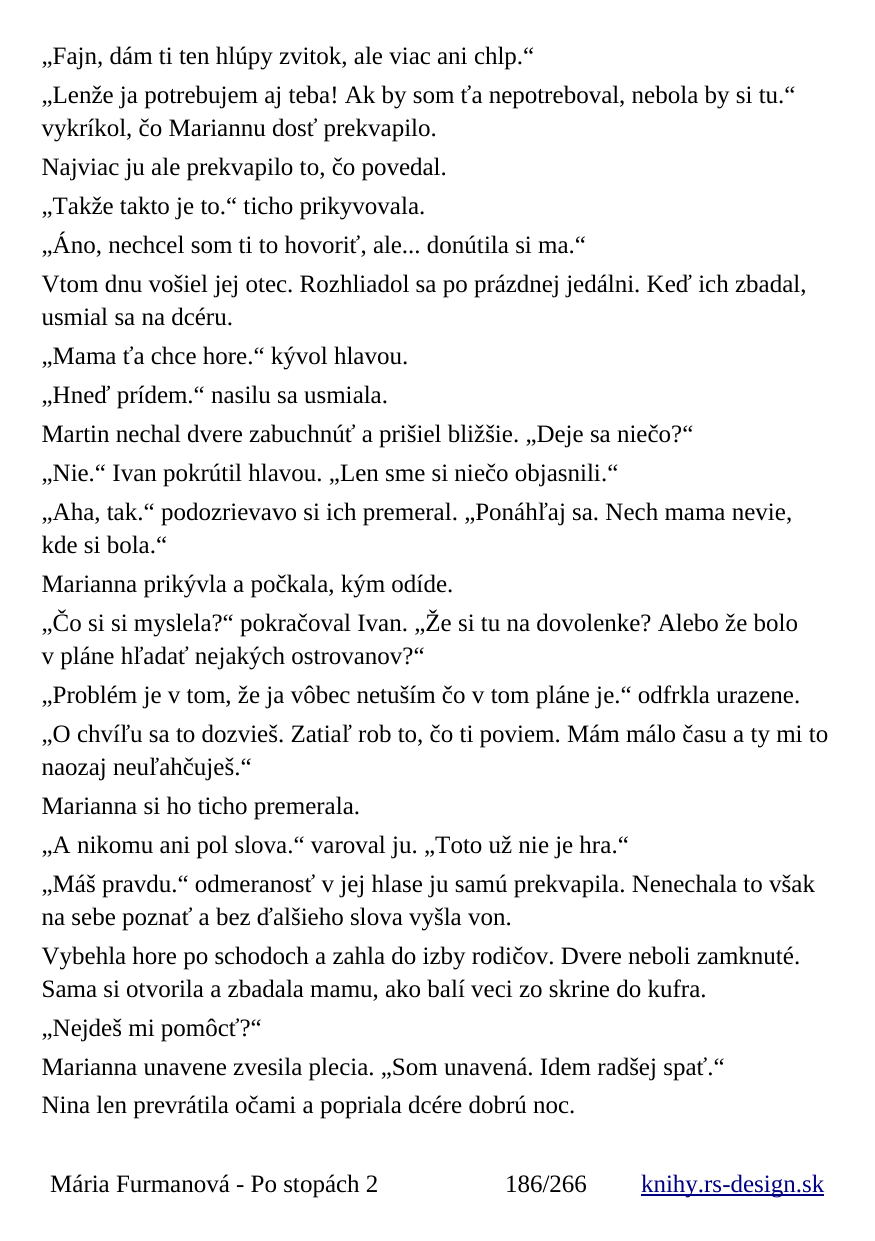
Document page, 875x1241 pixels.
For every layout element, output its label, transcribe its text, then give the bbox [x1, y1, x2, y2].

text „O chvíľu sa to dozvieš. Zatiaľ rob to, čo ti poviem. Mám málo času a ty mi to naozaj neuľahčuješ.“ [41, 719, 833, 781]
text „Lenže ja potrebujem aj teba! Ak by som ťa nepotreboval, nebola by si tu.“ vykríkol, čo Mariannu dosť prekvapilo. [41, 80, 833, 142]
text Najviac ju ale prekvapilo to, čo povedal. [41, 152, 833, 181]
text Marianna unavene zvesila plecia. „Som unavená. Idem radšej spať.“ [41, 1052, 833, 1080]
text „Nejdeš mi pomôcť?“ [41, 1013, 833, 1041]
text „Mama ťa chce hore.“ kývol hlavou. [41, 341, 833, 370]
text Nina len prevrátila očami a popriala dcére dobrú noc. [41, 1091, 833, 1119]
text „A nikomu ani pol slova.“ varoval ju. „Toto už nie je hra.“ [41, 830, 833, 858]
text Martin nechal dvere zabuchnúť a prišiel bližšie. „Deje sa niečo?“ [41, 419, 833, 448]
text „Áno, nechcel som ti to hovoriť, ale... donútila si ma.“ [41, 230, 833, 259]
text Vybehla hore po schodoch a zahla do izby rodičov. Dvere neboli zamknuté. Sama si otvorila a zbadala mamu, ako balí veci zo skrine do kufra. [41, 941, 833, 1002]
text „Máš pravdu.“ odmeranosť v jej hlase ju samú prekvapila. Nenechala to však na sebe poznať a bez ďalšieho slova vyšla von. [41, 869, 833, 931]
text Marianna prikývla a počkala, kým odíde. [41, 569, 833, 598]
text „Nie.“ Ivan pokrútil hlavou. „Len sme si niečo objasnili.“ [41, 458, 833, 487]
text „Problém je v tom, že ja vôbec netuším čo v tom pláne je.“ odfrkla urazene. [41, 680, 833, 709]
text „Aha, tak.“ podozrievavo si ich premeral. „Ponáhľaj sa. Nech mama nevie, kde si bola.“ [41, 497, 833, 559]
text „Čo si si myslela?“ pokračoval Ivan. „Že si tu na dovolenke? Alebo že bolo v pláne hľadať nejakých ostrovanov?“ [41, 608, 833, 670]
text „Takže takto je to.“ ticho prikyvovala. [41, 191, 833, 220]
text „Hneď prídem.“ nasilu sa usmiala. [41, 380, 833, 409]
text Vtom dnu vošiel jej otec. Rozhliadol sa po prázdnej jedálni. Keď ich zbadal, usmial sa na dcéru. [41, 269, 833, 331]
text „Fajn, dám ti ten hlúpy zvitok, ale viac ani chlp.“ [41, 41, 833, 70]
text Marianna si ho ticho premerala. [41, 791, 833, 819]
